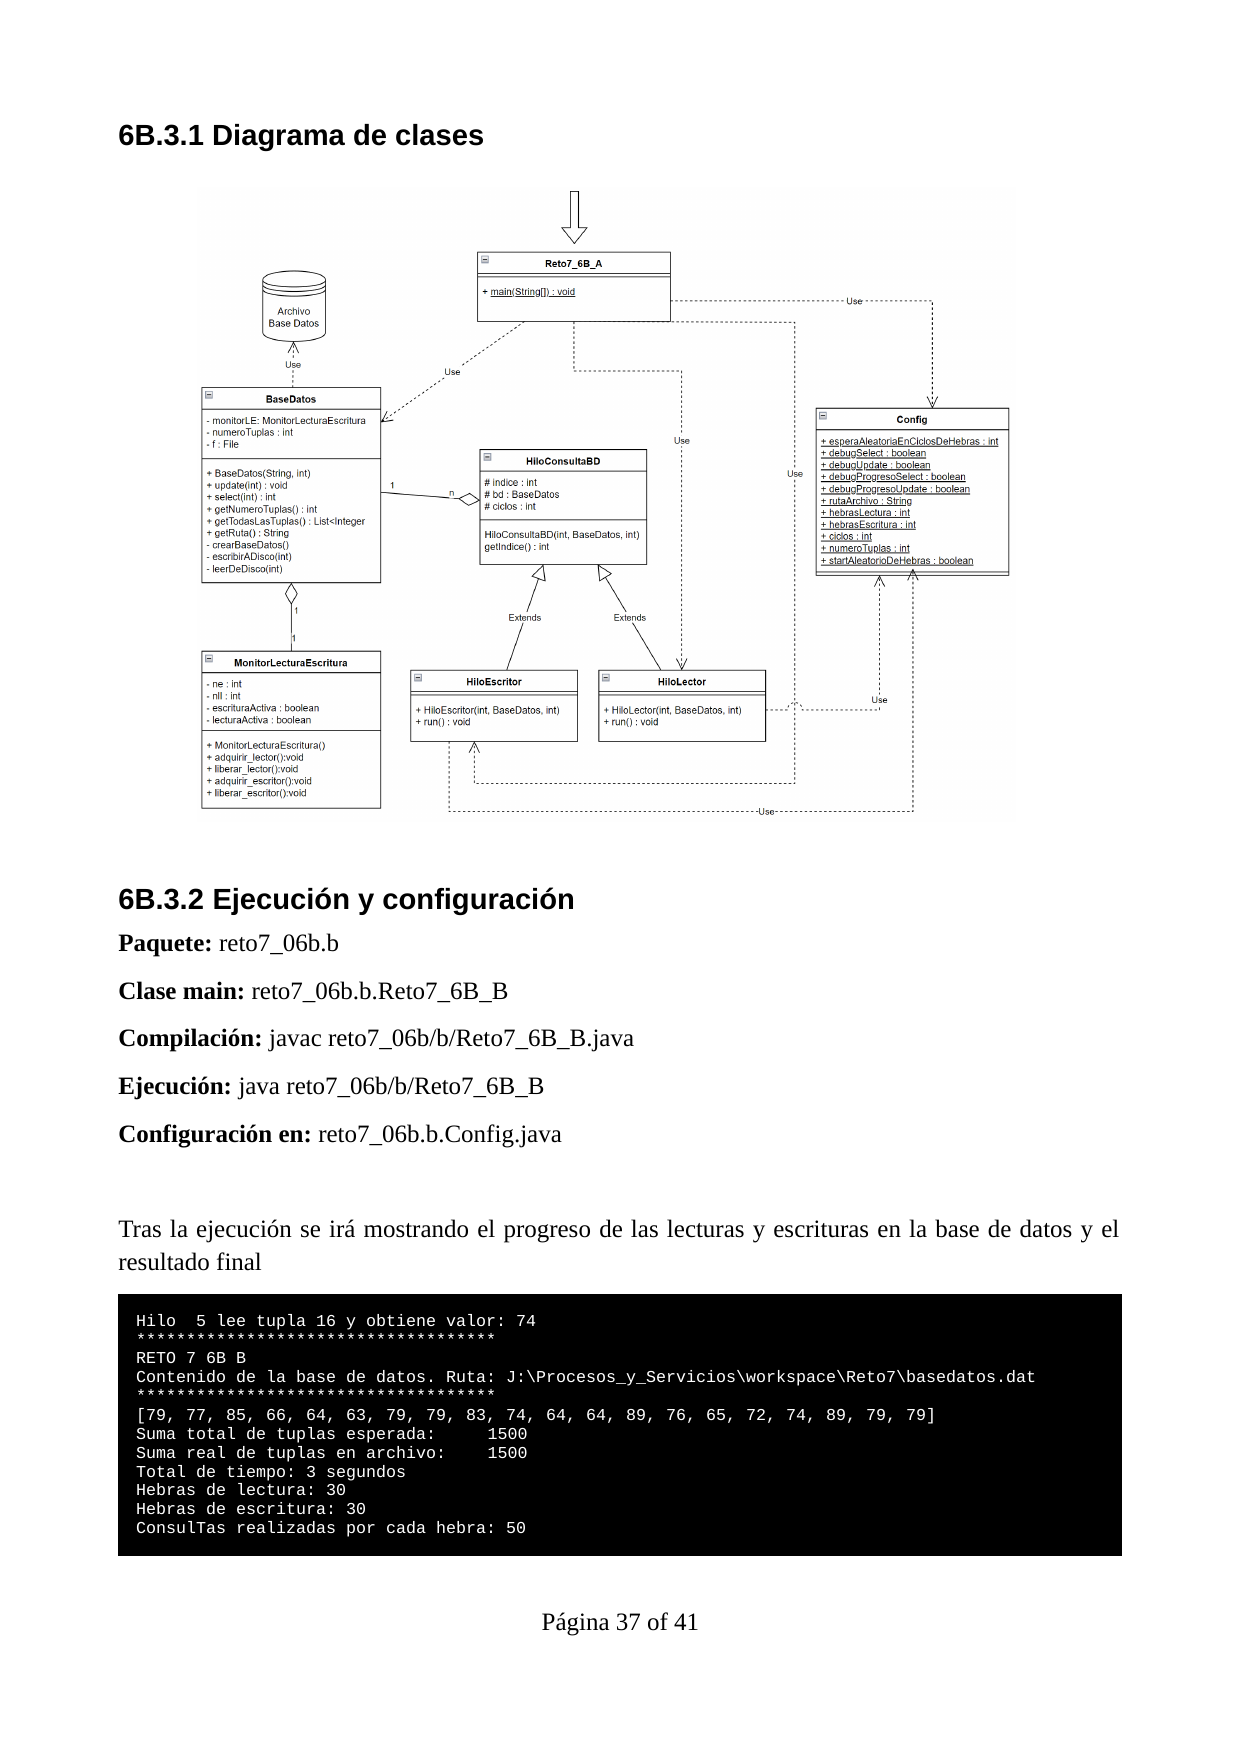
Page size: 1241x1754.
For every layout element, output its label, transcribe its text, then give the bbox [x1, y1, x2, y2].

text Configuración en: reto7_06b.b.Config.java [118, 1119, 1122, 1147]
subtitle 6B.3.2 Ejecución y configuración [118, 882, 1122, 916]
text Hebras de lectura: 30 [118, 1482, 1122, 1501]
picture [196, 187, 1016, 822]
text Compilación: javac reto7_06b/b/Reto7_6B_B.java [118, 1023, 1122, 1052]
text Total de tiempo: 3 segundos [118, 1463, 1122, 1482]
text Clase main: reto7_06b.b.Reto7_6B_B [118, 976, 1122, 1005]
text [79, 77, 85, 66, 64, 63, 79, 79, 83, 74, 64, 64, 89, 76, 65, 72, 74, 89, 79, 79] [118, 1407, 1122, 1425]
text Ejecución: java reto7_06b/b/Reto7_6B_B [118, 1071, 1122, 1100]
text Paquete: reto7_06b.b [118, 928, 1122, 957]
text RETO 7 6B B [118, 1350, 1122, 1369]
text Contenido de la base de datos. Ruta: J:\Procesos_y_Servicios\workspace\Reto7\basedatos.dat [118, 1369, 1122, 1388]
text Tras la ejecución se irá mostrando el progreso de las lecturas y escrituras en la base de datos y el resultado final [118, 1214, 1122, 1276]
text Hilo 5 lee tupla 16 y obtiene valor: 74 [118, 1294, 1122, 1331]
subtitle 6B.3.1 Diagrama de clases [118, 118, 1122, 152]
text ************************************ [118, 1331, 1122, 1350]
text ************************************ [118, 1388, 1122, 1407]
text Hebras de escritura: 30 [118, 1501, 1122, 1520]
text Suma real de tuplas en archivo: 1500 [118, 1444, 1122, 1463]
text ConsulTas realizadas por cada hebra: 50 [118, 1520, 1122, 1556]
text Suma total de tuplas esperada: 1500 [118, 1425, 1122, 1444]
